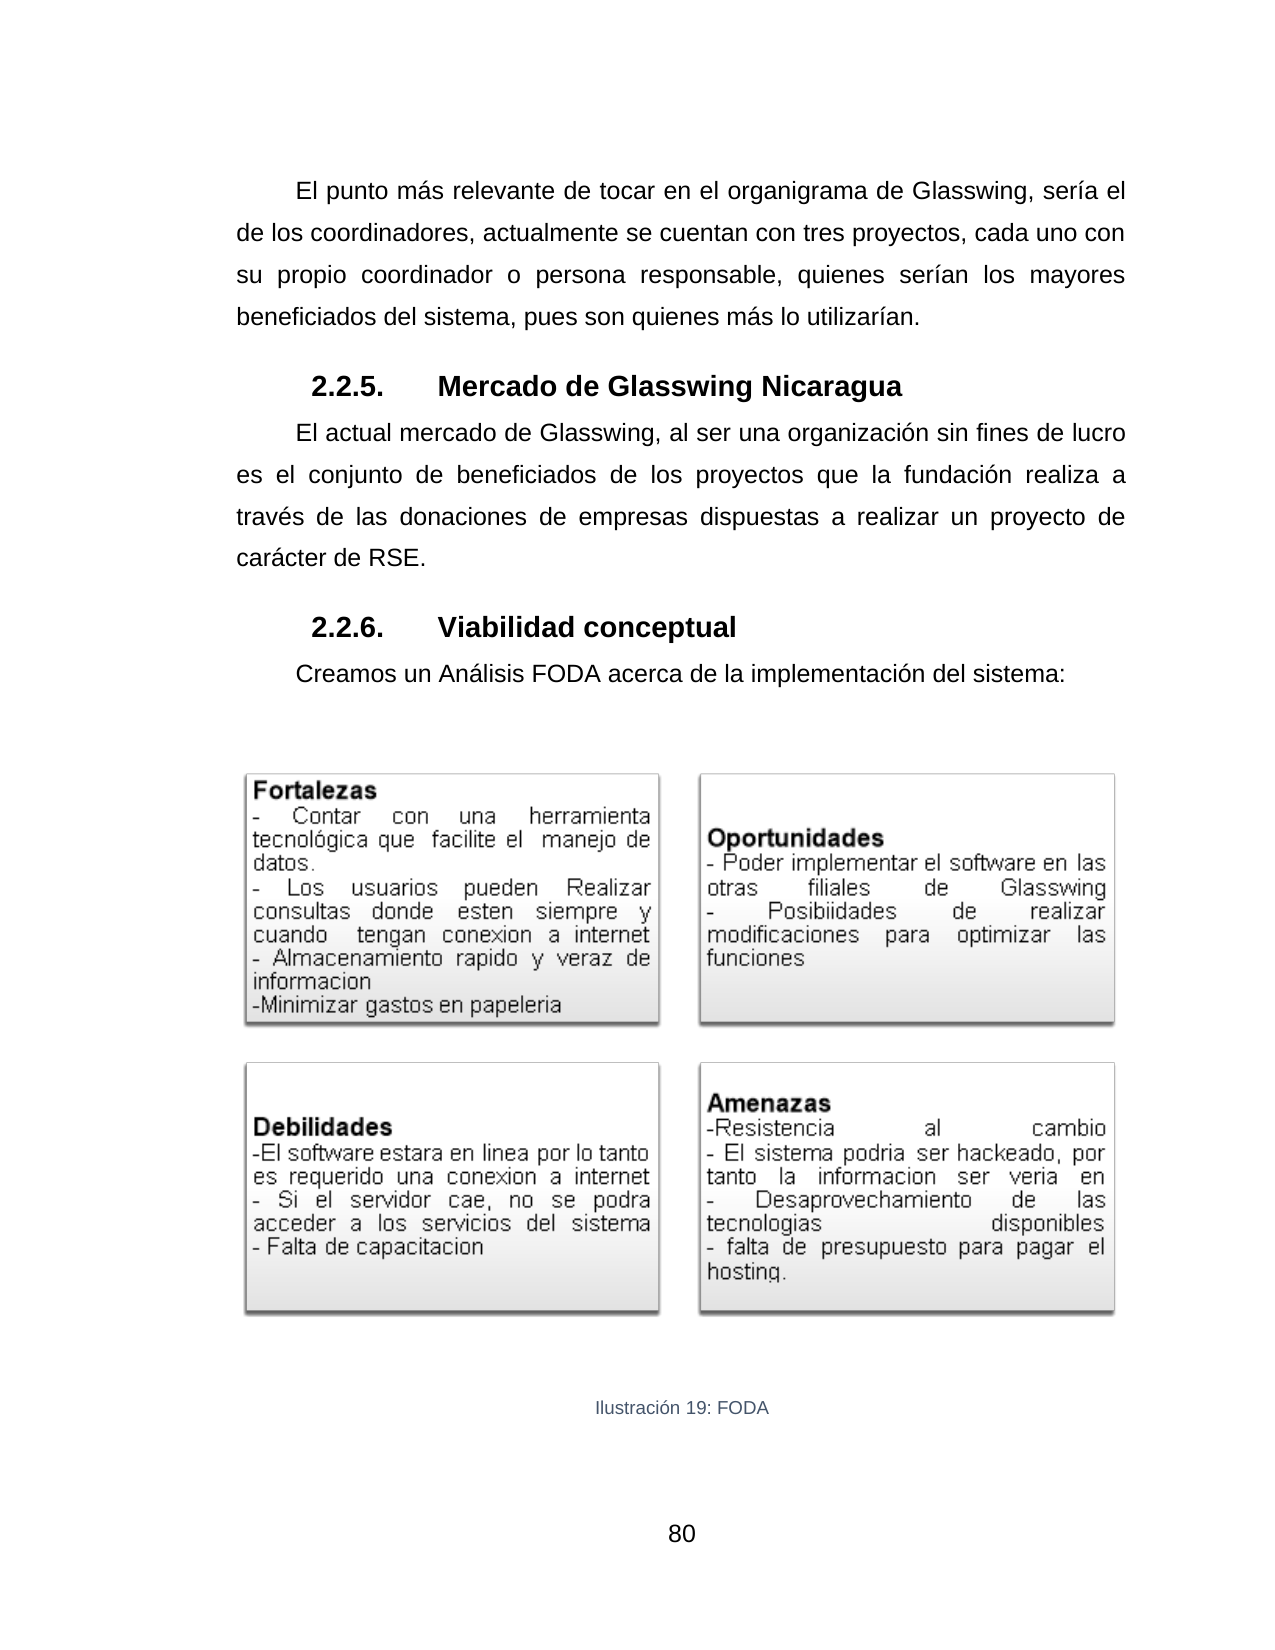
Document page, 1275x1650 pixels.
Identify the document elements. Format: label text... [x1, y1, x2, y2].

subtitle Mercado de Glasswing Nicaragua [311, 370, 1127, 402]
text Creamos un Análisis FODA acerca de la implementación del sistema: [236, 660, 1127, 688]
subtitle Viabilidad conceptual [311, 611, 1127, 644]
text El punto más relevante de tocar en el organigrama de Glasswing, sería el de los coordinadores, actualmente se cuentan con tres proyectos, cada uno con su propio coordinador o persona responsable, quienes serían los mayores beneficiados del sistema, pues son quienes más lo utilizarían. [236, 177, 1127, 331]
text Ilustración 19: FODA [236, 1398, 1127, 1419]
picture [236, 718, 1124, 1367]
text El actual mercado de Glasswing, al ser una organización sin fines de lucro es el conjunto de beneficiados de los proyectos que la fundación realiza a través de las donaciones de empresas dispuestas a realizar un proyecto de carácter de RSE. [236, 418, 1127, 572]
